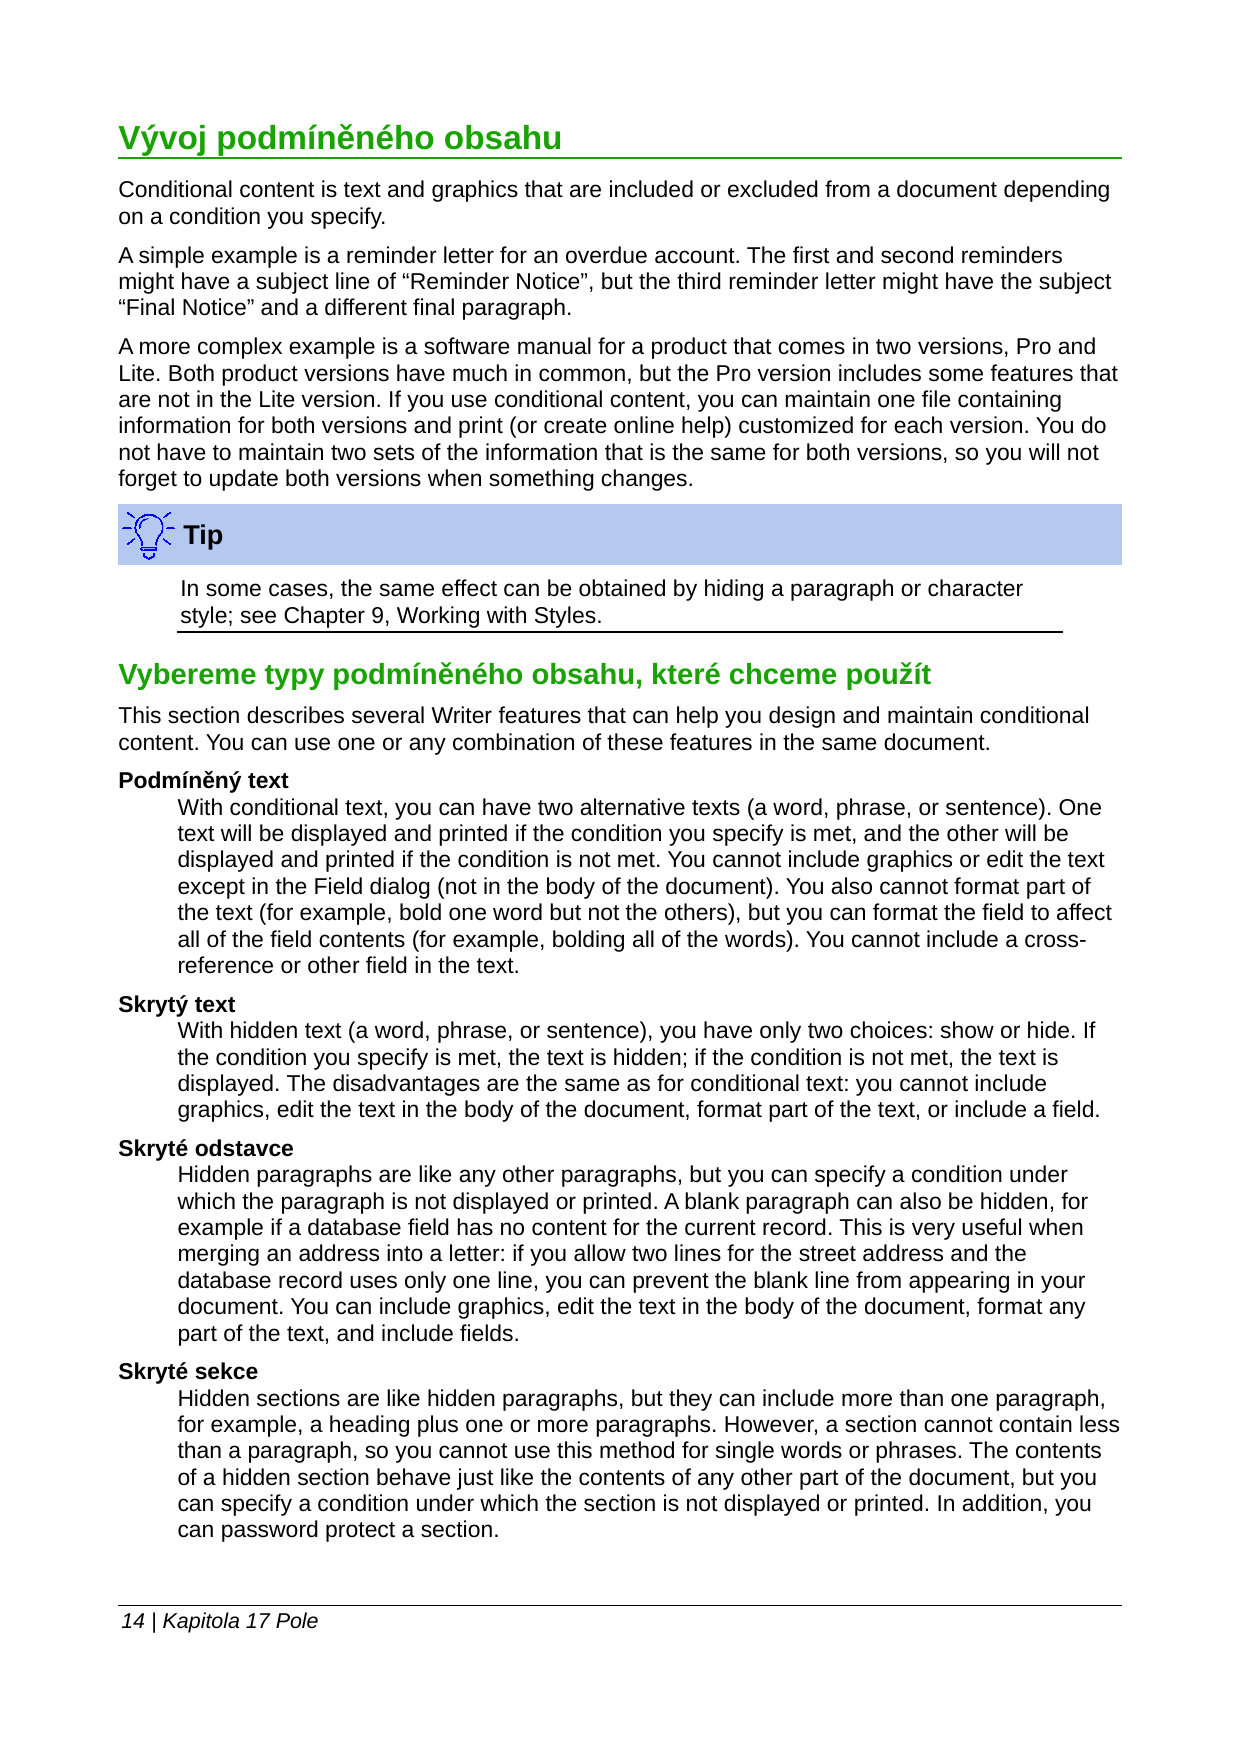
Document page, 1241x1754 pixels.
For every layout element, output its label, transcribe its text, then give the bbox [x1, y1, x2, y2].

text In some cases, the same effect can be obtained by hiding a paragraph or character style; see Chapter 9, Working with Styles. [177, 572, 1063, 631]
text Skryté odstavce [118, 1135, 1122, 1161]
text Hidden paragraphs are like any other paragraphs, but you can specify a condition under which the paragraph is not displayed or printed. A blank paragraph can also be hidden, for example if a database field has no content for the current record. This is very useful when merging an address into a letter: if you allow two lines for the street address and the database record uses only one line, you can prevent the blank line from appearing in your document. You can include graphics, edit the text in the body of the document, format any part of the text, and include fields. [177, 1161, 1122, 1346]
subtitle Tip [118, 504, 1122, 565]
text Skrytý text [118, 991, 1122, 1017]
subtitle Vybereme typy podmíněného obsahu, které chceme použít [118, 657, 1122, 690]
text Hidden sections are like hidden paragraphs, but they can include more than one paragraph, for example, a heading plus one or more paragraphs. However, a section cannot contain less than a paragraph, so you cannot use this method for single words or phrases. The contents of a hidden section behave just like the contents of any other part of the document, but you can specify a condition under which the section is not displayed or printed. In addition, you can password protect a section. [177, 1385, 1122, 1543]
subtitle Vývoj podmíněného obsahu [118, 118, 1122, 157]
text A more complex example is a software manual for a product that comes in two versions, Pro and Lite. Both product versions have much in common, but the Pro version includes some features that are not in the Lite version. If you use conditional content, you can maintain one file containing information for both versions and print (or create online help) customized for each version. You do not have to maintain two sets of the information that is the same for both versions, so you will not forget to update both versions when something changes. [118, 333, 1122, 491]
text A simple example is a reminder letter for an overdue account. The first and second reminders might have a subject line of “Reminder Notice”, but the third reminder letter might have the subject “Final Notice” and a different final paragraph. [118, 242, 1122, 321]
text Conditional content is text and graphics that are included or excluded from a document depending on a condition you specify. [118, 176, 1122, 229]
text This section describes several Writer features that can help you design and maintain conditional content. You can use one or any combination of these features in the same document. [118, 702, 1122, 755]
picture [119, 504, 179, 564]
text Skryté sekce [118, 1358, 1122, 1385]
text With hidden text (a word, phrase, or sentence), you have only two choices: show or hide. If the condition you specify is met, the text is hidden; if the condition is not met, the text is displayed. The disadvantages are the same as for conditional text: you cannot include graphics, edit the text in the body of the document, format part of the text, or include a field. [177, 1017, 1122, 1122]
text Podmíněný text [118, 767, 1122, 794]
text With conditional text, you can have two alternative texts (a word, phrase, or sentence). One text will be displayed and printed if the condition you specify is met, and the other will be displayed and printed if the condition is not met. You cannot include graphics or edit the text except in the Field dialog (not in the body of the document). You also cannot format part of the text (for example, bold one word but not the others), but you can format the field to affect all of the field contents (for example, bolding all of the words). You cannot include a cross-reference or other field in the text. [177, 794, 1122, 978]
